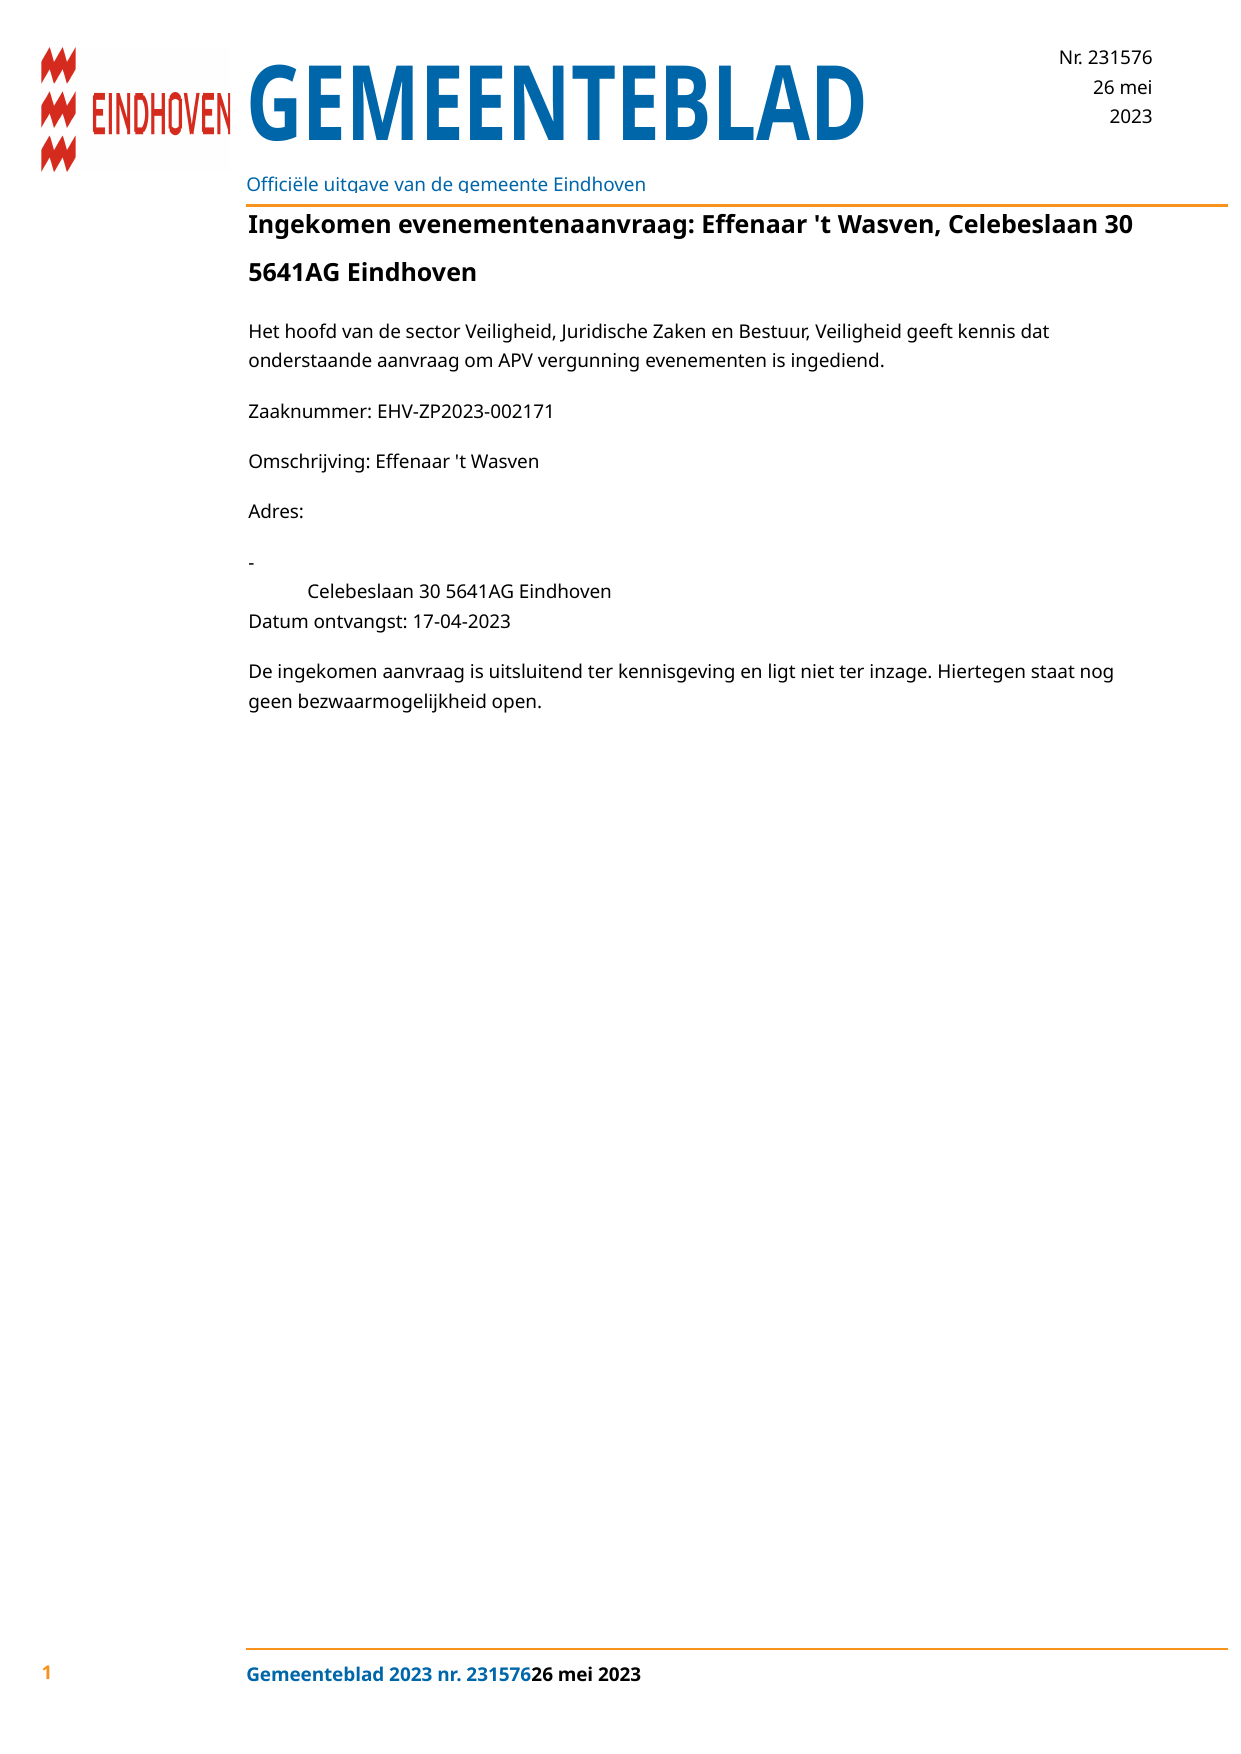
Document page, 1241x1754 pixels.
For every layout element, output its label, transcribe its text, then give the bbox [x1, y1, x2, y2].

text Adres: [248, 499, 1152, 524]
text Datum ontvangst: 17-04-2023 [248, 608, 1152, 634]
list Celebeslaan 30 5641AG Eindhoven [248, 579, 1152, 604]
text Het hoofd van de sector Veiligheid, Juridische Zaken en Bestuur, Veiligheid geeft kennis dat onderstaande aanvraag om APV vergunning evenementen is ingediend. [248, 318, 1152, 373]
text Ingekomen evenementenaanvraag: Effenaar 't Wasven, Celebeslaan 30 5641AG Eindhoven [248, 207, 1152, 288]
text Zaaknummer: EHV-ZP2023-002171 [248, 398, 1152, 424]
picture [41, 47, 231, 172]
text De ingekomen aanvraag is uitsluitend ter kennisgeving en ligt niet ter inzage. Hiertegen staat nog geen bezwaarmogelijkheid open. [248, 659, 1152, 714]
text Omschrijving: Effenaar 't Wasven [248, 448, 1152, 474]
